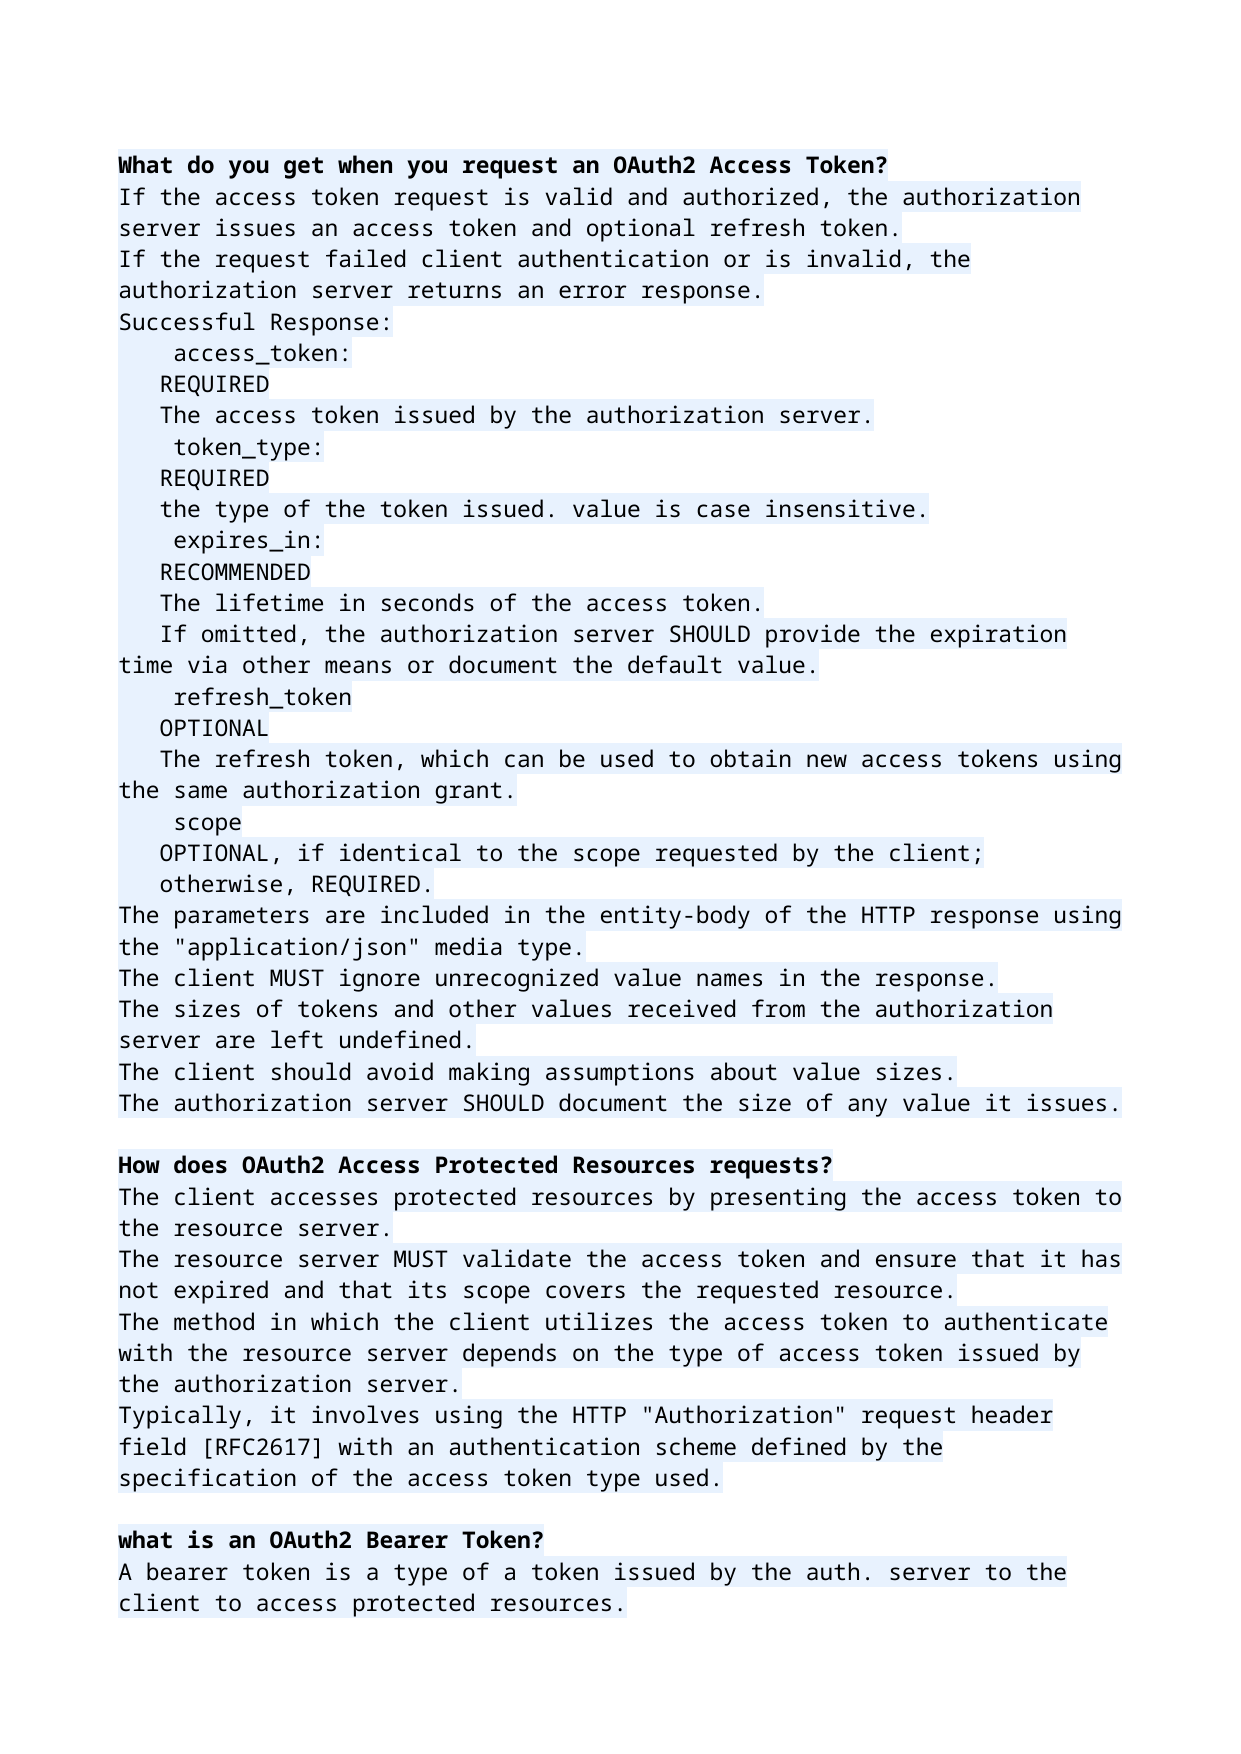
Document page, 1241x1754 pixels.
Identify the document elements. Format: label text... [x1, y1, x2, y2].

text OPTIONAL [118, 712, 1122, 743]
text token_type: [118, 431, 1122, 462]
text If the access token request is valid and authorized, the authorization server issues an access token and optional refresh token. [118, 181, 1122, 243]
text If omitted, the authorization server SHOULD provide the expiration time via other means or document the default value. [118, 618, 1122, 681]
text access_token: [118, 337, 1122, 368]
text The client MUST ignore unrecognized value names in the response. [118, 962, 1122, 993]
text REQUIRED [118, 462, 1122, 493]
text A bearer token is a type of a token issued by the auth. server to the client to access protected resources. [118, 1556, 1122, 1618]
text the type of the token issued. value is case insensitive. [118, 493, 1122, 524]
text refresh_token [118, 681, 1122, 712]
text What do you get when you request an OAuth2 Access Token? [118, 149, 1122, 181]
text what is an OAuth2 Bearer Token? [118, 1524, 1122, 1556]
text The authorization server SHOULD document the size of any value it issues. [118, 1087, 1122, 1118]
text The client should avoid making assumptions about value sizes. [118, 1056, 1122, 1087]
text The client accesses protected resources by presenting the access token to the resource server. [118, 1181, 1122, 1243]
text If the request failed client authentication or is invalid, the authorization server returns an error response. [118, 243, 1122, 306]
text otherwise, REQUIRED. [118, 868, 1122, 899]
text scope [118, 806, 1122, 837]
text The parameters are included in the entity-body of the HTTP response using the "application/json" media type. [118, 899, 1122, 962]
text expires_in: [118, 524, 1122, 556]
text The access token issued by the authorization server. [118, 399, 1122, 431]
text The resource server MUST validate the access token and ensure that it has not expired and that its scope covers the requested resource. [118, 1243, 1122, 1306]
text How does OAuth2 Access Protected Resources requests? [118, 1149, 1122, 1181]
text Successful Response: [118, 306, 1122, 337]
text RECOMMENDED [118, 556, 1122, 587]
text The refresh token, which can be used to obtain new access tokens using the same authorization grant. [118, 743, 1122, 806]
text The method in which the client utilizes the access token to authenticate with the resource server depends on the type of access token issued by the authorization server. [118, 1306, 1122, 1399]
text Typically, it involves using the HTTP "Authorization" request header field [RFC2617] with an authentication scheme defined by the specification of the access token type used. [118, 1399, 1122, 1493]
text The lifetime in seconds of the access token. [118, 587, 1122, 618]
text The sizes of tokens and other values received from the authorization server are left undefined. [118, 993, 1122, 1056]
text OPTIONAL, if identical to the scope requested by the client; [118, 837, 1122, 868]
text REQUIRED [118, 368, 1122, 399]
